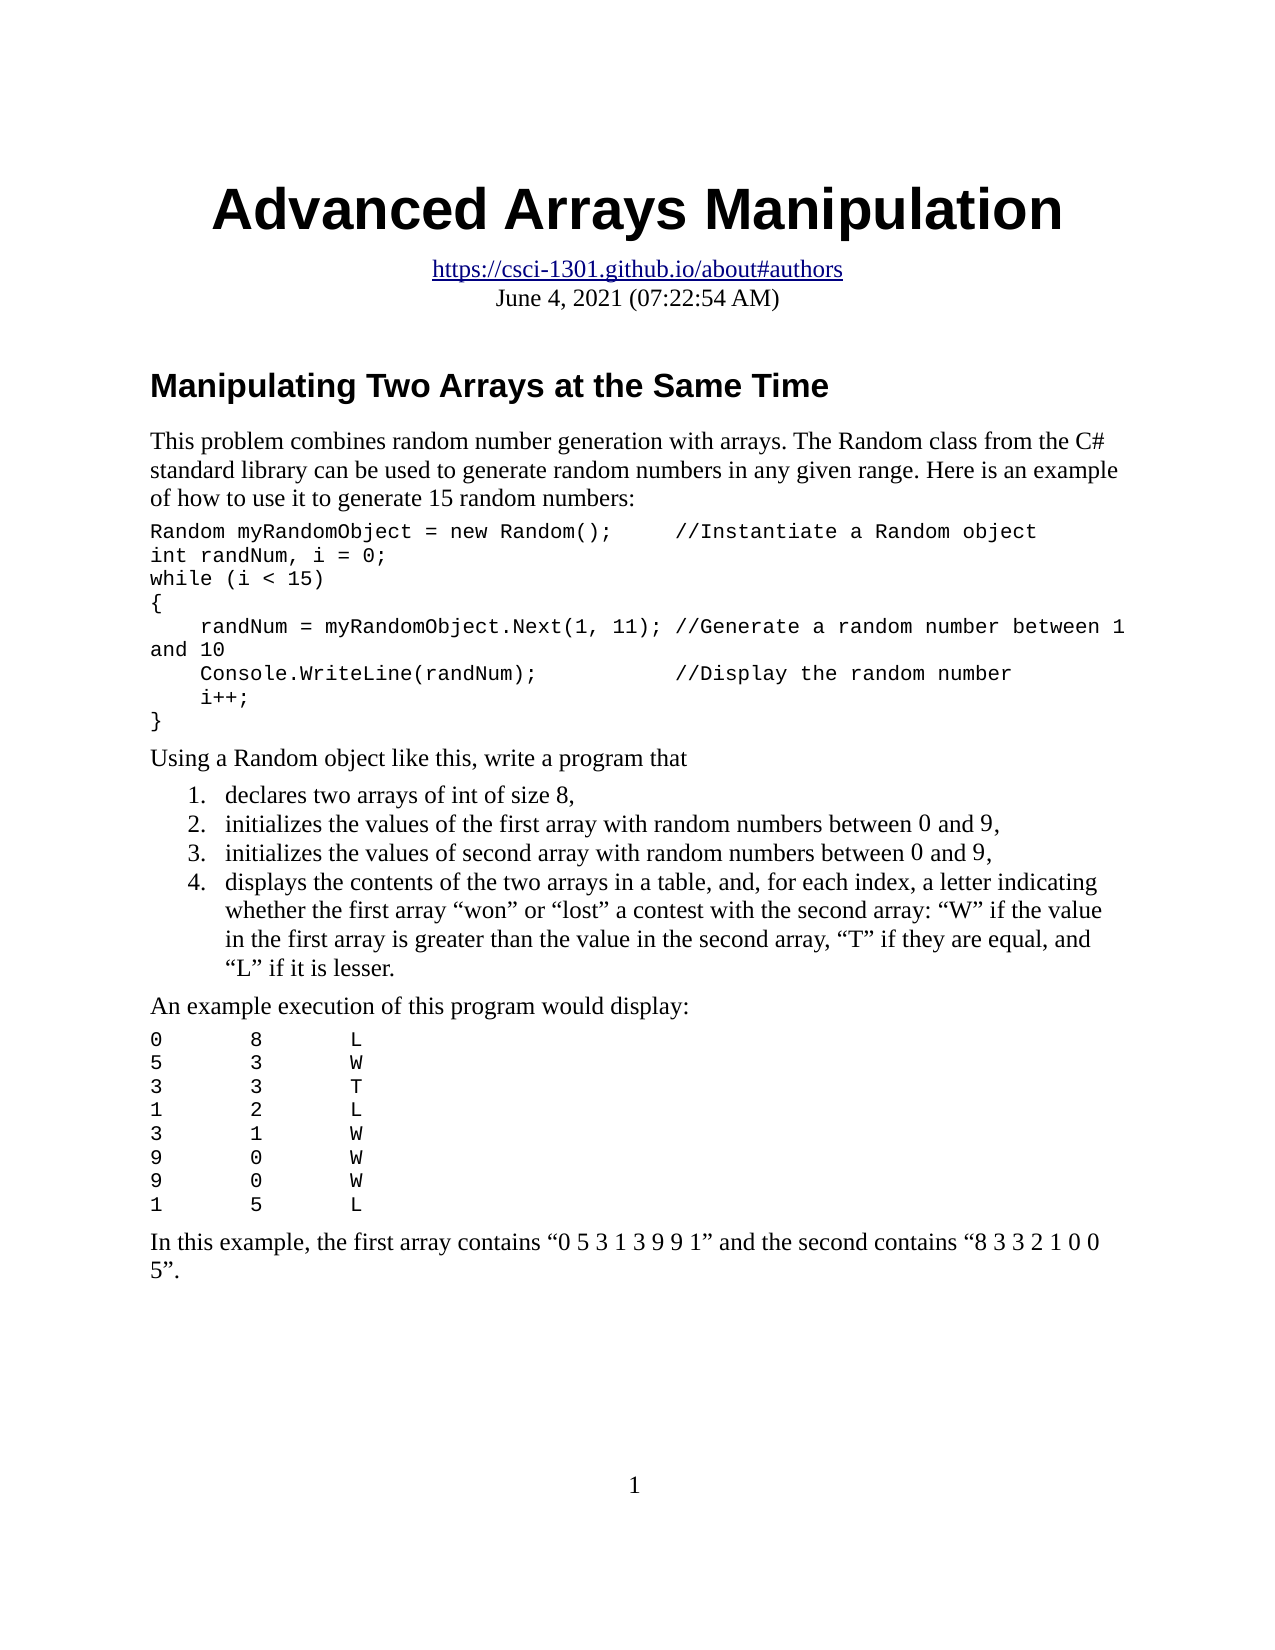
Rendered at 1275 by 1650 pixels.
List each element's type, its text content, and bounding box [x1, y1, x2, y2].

text } [150, 710, 1125, 734]
text An example execution of this program would display: [150, 991, 1125, 1019]
list displays the contents of the two arrays in a table, and, for each index, a letter indicating whether the first array “won” or “lost” a contest with the second array: “W” if the value in the first array is greater than the value in the second array, “T” if they are equal, and “L” if it is lesser. [187, 867, 1125, 982]
text In this example, the first array contains “0 5 3 1 3 9 9 1” and the second contains “8 3 3 2 1 0 0 5”. [150, 1227, 1125, 1284]
text 0 8 L [150, 1028, 1125, 1052]
text 9 0 W [150, 1170, 1125, 1194]
text Console.WriteLine(randNum); //Display the random number [150, 663, 1125, 687]
text 3 1 W [150, 1123, 1125, 1147]
text 5 3 W [150, 1052, 1125, 1076]
text 9 0 W [150, 1147, 1125, 1170]
text randNum = myRandomObject.Next(1, 11); //Generate a random number between 1 and 10 [150, 616, 1125, 663]
list initializes the values of second array with random numbers between and , [187, 838, 1125, 867]
text 1 5 L [150, 1194, 1125, 1218]
list declares two arrays of int of size 8, [187, 781, 1125, 809]
text June 4, 2021 (07:22:54 AM) [150, 283, 1125, 312]
text Random myRandomObject = new Random(); //Instantiate a Random object [150, 521, 1125, 545]
text This problem combines random number generation with arrays. The Random class from the C# standard library can be used to generate random numbers in any given range. Here is an example of how to use it to generate 15 random numbers: [150, 426, 1125, 512]
text i++; [150, 687, 1125, 710]
text Using a Random object like this, write a program that [150, 743, 1125, 772]
text 3 3 T [150, 1076, 1125, 1099]
subtitle Manipulating Two Arrays at the Same Time [150, 366, 1125, 404]
text int randNum, i = 0; [150, 545, 1125, 568]
list initializes the values of the first array with random numbers between and , [187, 809, 1125, 838]
text { [150, 592, 1125, 616]
text 1 2 L [150, 1099, 1125, 1123]
text https://csci-1301.github.io/about#authors [150, 254, 1125, 283]
title Advanced Arrays Manipulation [150, 175, 1125, 242]
text while (i < 15) [150, 568, 1125, 592]
